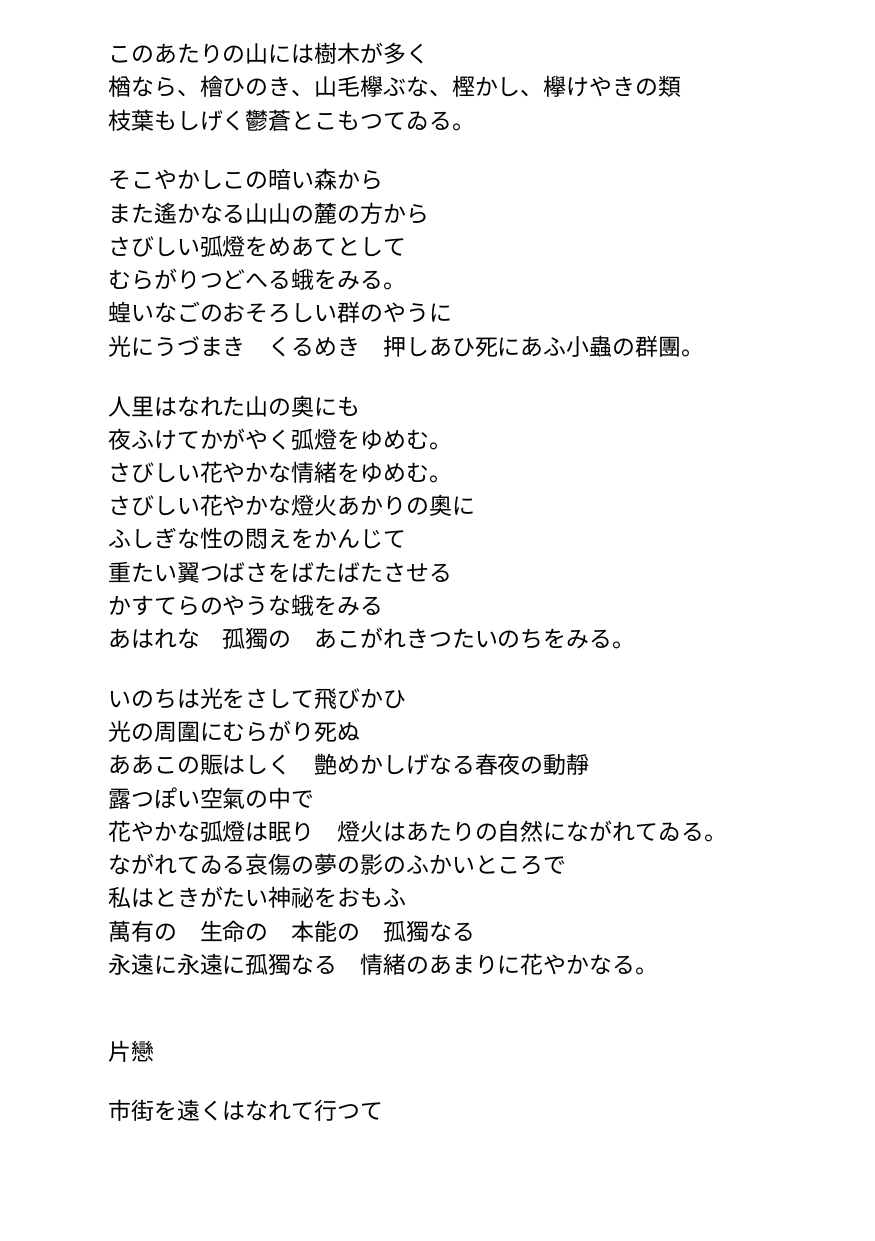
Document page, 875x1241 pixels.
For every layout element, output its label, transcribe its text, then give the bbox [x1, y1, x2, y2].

text 人里はなれた山の奧にも [72, 388, 802, 422]
text 私はときがたい神祕をおもふ [72, 880, 802, 913]
text 萬有の 生命の 本能の 孤獨なる [72, 913, 802, 947]
text さびしい花やかな情緒をゆめむ。 [72, 455, 802, 488]
text このあたりの山には樹木が多く [72, 36, 802, 69]
text 夜ふけてかがやく弧燈をゆめむ。 [72, 422, 802, 455]
text 重たい翼つばさをばたばたさせる [72, 554, 802, 588]
text 楢なら、檜ひのき、山毛欅ぶな、樫かし、欅けやきの類 [72, 69, 802, 102]
text ああこの賑はしく 艶めかしげなる春夜の動靜 [72, 747, 802, 781]
text また遙かなる山山の麓の方から [72, 196, 802, 229]
text 蝗いなごのおそろしい群のやうに [72, 295, 802, 328]
text あはれな 孤獨の あこがれきつたいのちをみる。 [72, 621, 802, 654]
text 枝葉もしげく鬱蒼とこもつてゐる。 [72, 102, 802, 136]
text ながれてゐる哀傷の夢の影のふかいところで [72, 847, 802, 880]
text 市街を遠くはなれて行つて [72, 1093, 802, 1126]
text 光の周圍にむらがり死ぬ [72, 714, 802, 747]
text むらがりつどへる蛾をみる。 [72, 262, 802, 295]
text かすてらのやうな蛾をみる [72, 588, 802, 621]
text そこやかしこの暗い森から [72, 162, 802, 196]
text さびしい花やかな燈火あかりの奧に [72, 488, 802, 521]
text 片戀 [72, 1033, 802, 1067]
text 花やかな弧燈は眠り 燈火はあたりの自然にながれてゐる。 [72, 814, 802, 847]
text ふしぎな性の悶えをかんじて [72, 521, 802, 554]
text さびしい弧燈をめあてとして [72, 229, 802, 262]
text 露つぽい空氣の中で [72, 781, 802, 814]
text いのちは光をさして飛びかひ [72, 681, 802, 714]
text 永遠に永遠に孤獨なる 情緒のあまりに花やかなる。 [72, 947, 802, 980]
text 光にうづまき くるめき 押しあひ死にあふ小蟲の群團。 [72, 328, 802, 362]
